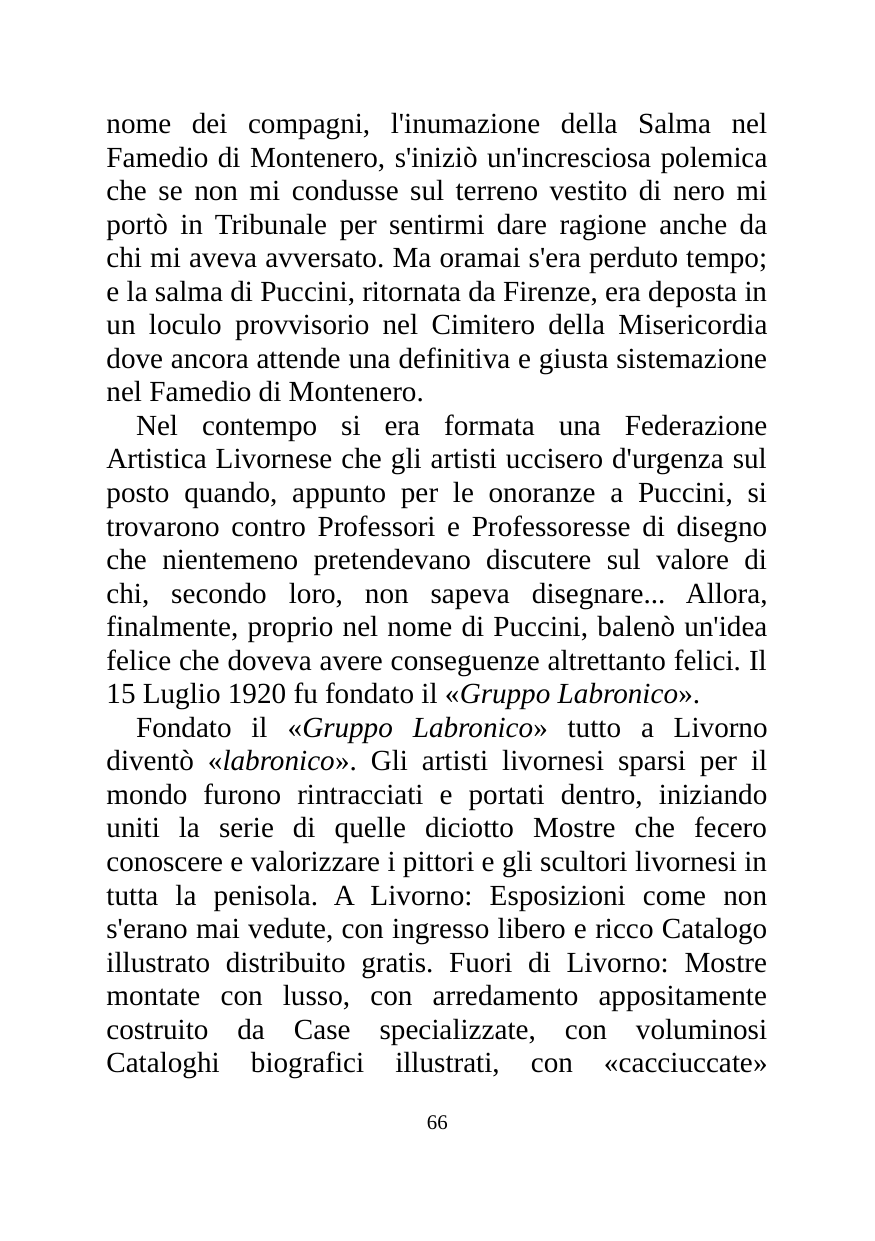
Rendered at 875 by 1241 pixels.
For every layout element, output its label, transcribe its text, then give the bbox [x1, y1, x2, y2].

text nome dei compagni, l'inumazione della Salma nel Famedio di Montenero, s'iniziò un'incresciosa polemica che se non mi condusse sul terreno vestito di nero mi portò in Tribunale per sentirmi dare ragione anche da chi mi aveva avversato. Ma oramai s'era perduto tempo; e la salma di Puccini, ritornata da Firenze, era deposta in un loculo provvisorio nel Cimitero della Misericordia dove ancora attende una definitiva e giusta sistemazione nel Famedio di Montenero. [106, 106, 768, 408]
text Nel contempo si era formata una Federazione Artistica Livornese che gli artisti uccisero d'urgenza sul posto quando, appunto per le onoranze a Puccini, si trovarono contro Professori e Professoresse di disegno che nientemeno pretendevano discutere sul valore di chi, secondo loro, non sapeva disegnare... Allora, finalmente, proprio nel nome di Puccini, balenò un'idea felice che doveva avere conseguenze altrettanto felici. Il 15 Luglio 1920 fu fondato il «Gruppo Labronico». [106, 408, 768, 710]
text Fondato il «Gruppo Labronico» tutto a Livorno diventò «labronico». Gli artisti livornesi sparsi per il mondo furono rintracciati e portati dentro, iniziando uniti la serie di quelle diciotto Mostre che fecero conoscere e valorizzare i pittori e gli scultori livornesi in tutta la penisola. A Livorno: Esposizioni come non s'erano mai vedute, con ingresso libero e ricco Catalogo illustrato distribuito gratis. Fuori di Livorno: Mostre montate con lusso, con arredamento appositamente costruito da Case specializzate, con voluminosi Cataloghi biografici illustrati, con «cacciuccate» [106, 710, 768, 1079]
